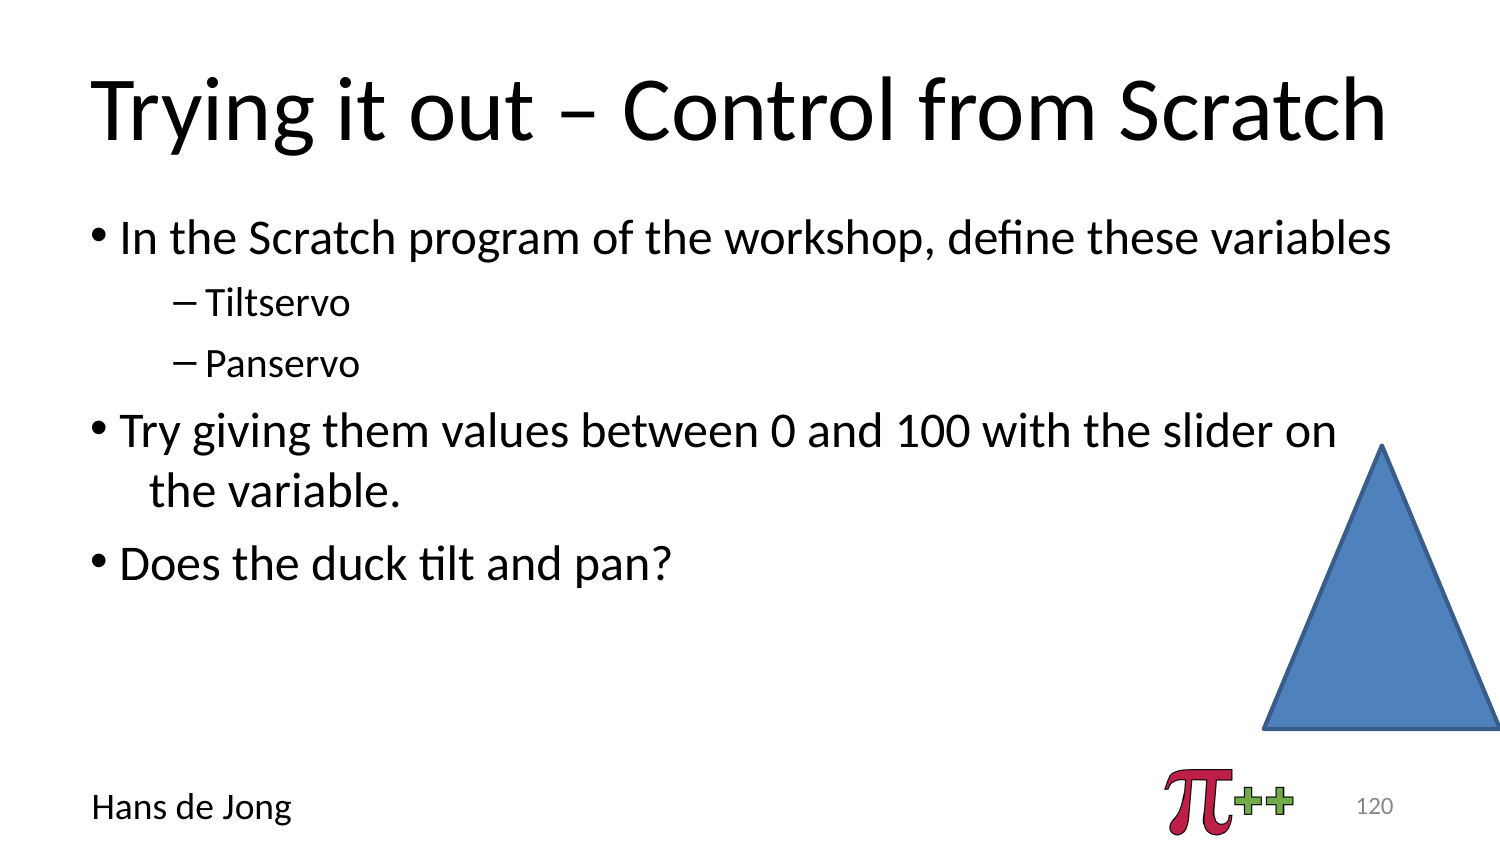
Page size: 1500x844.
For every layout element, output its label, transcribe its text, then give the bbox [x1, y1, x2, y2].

text_box [1263, 445, 1500, 730]
text_box 120 [1340, 782, 1426, 827]
list In the Scratch program of the workshop, define these variables Tiltservo Panservo Try giving them values between 0 and 100 with the slider on the variable. Does the duck tilt and pan? [75, 196, 1426, 754]
title Trying it out – Control from Scratch [75, 33, 1426, 175]
